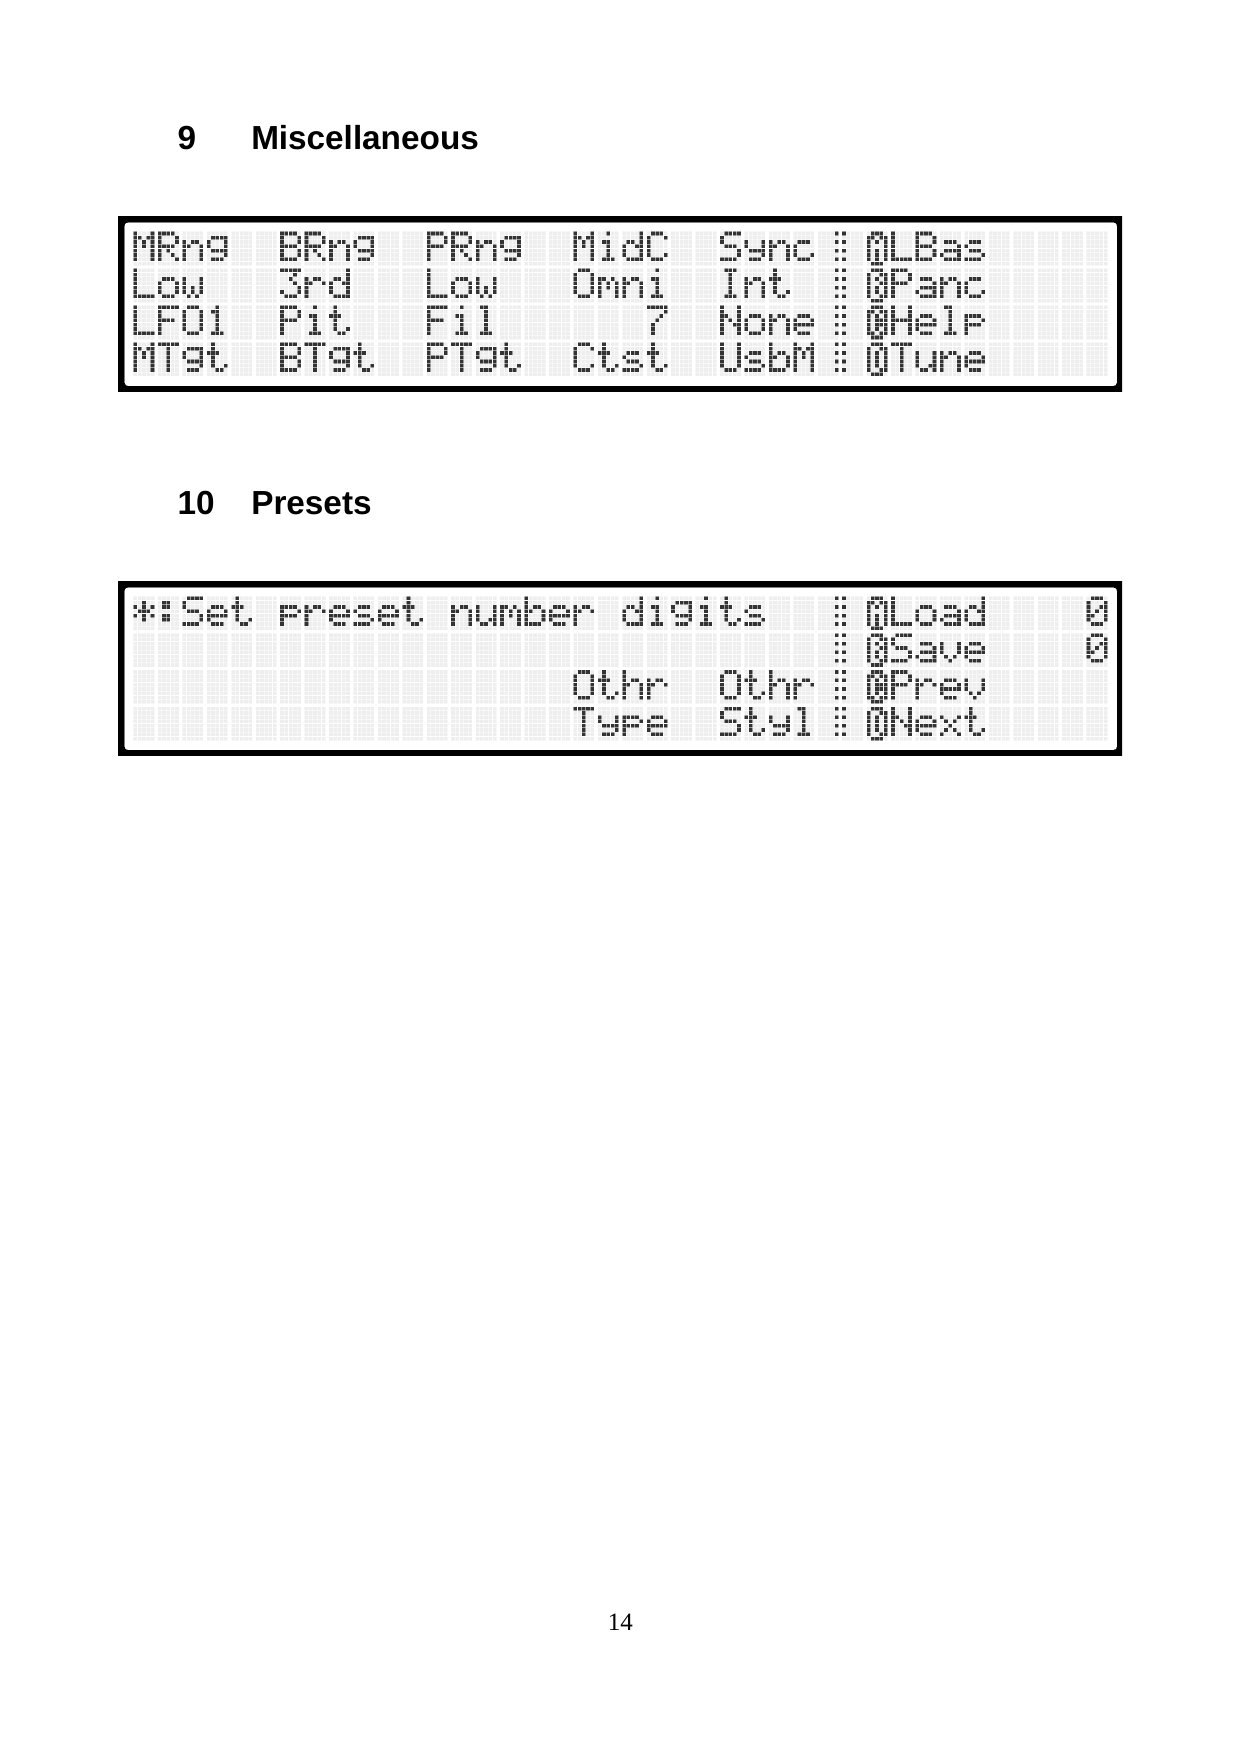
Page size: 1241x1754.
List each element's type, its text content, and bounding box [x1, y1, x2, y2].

subtitle Miscellaneous [177, 118, 1122, 157]
picture [118, 581, 1123, 756]
subtitle Presets [177, 483, 1122, 521]
picture [118, 216, 1123, 392]
